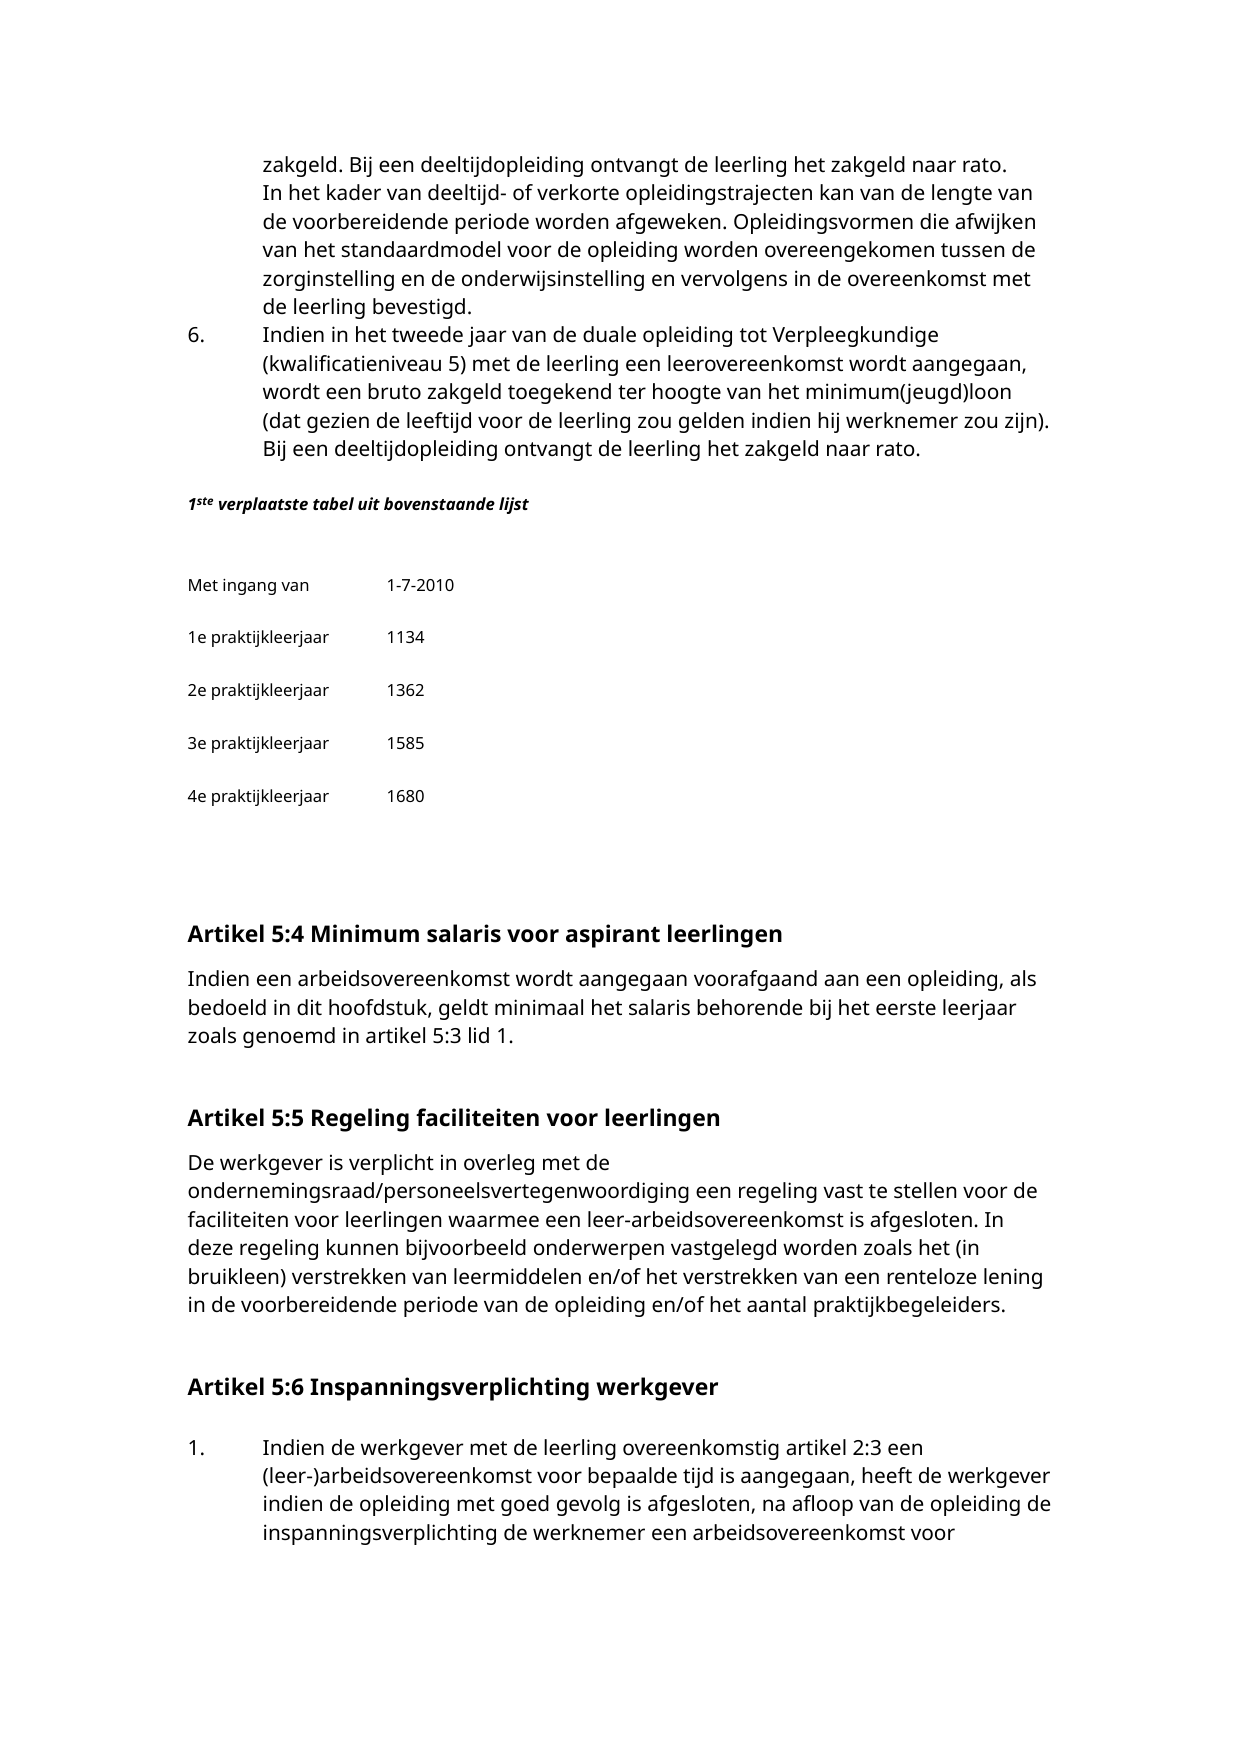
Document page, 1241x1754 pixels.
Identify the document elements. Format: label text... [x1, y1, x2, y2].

table_cell 1362 [386, 679, 1053, 732]
table_cell 1134 [386, 626, 1053, 679]
subtitle Artikel 5:6 Inspanningsverplichting werkgever [187, 1371, 1053, 1403]
text 1ste verplaatste tabel uit bovenstaande lijst [187, 493, 1053, 516]
subtitle Artikel 5:5 Regeling faciliteiten voor leerlingen [187, 1102, 1053, 1133]
list In het kader van deeltijd- of verkorte opleidingstrajecten kan van de lengte van de voorbereidende periode worden afgeweken. Opleidingsvormen die afwijken van het standaardmodel voor de opleiding worden overeengekomen tussen de zorginstelling en de onderwijsinstelling en vervolgens in de overeenkomst met de leerling bevestigd. [187, 178, 1053, 321]
table_cell 2e praktijkleerjaar [188, 679, 386, 732]
table_header 1-7-2010 [386, 574, 1053, 626]
table_cell 1e praktijkleerjaar [188, 626, 386, 679]
text Indien een arbeidsovereenkomst wordt aangegaan voorafgaand aan een opleiding, als bedoeld in dit hoofdstuk, geldt minimaal het salaris behorende bij het eerste leerjaar zoals genoemd in artikel 5:3 lid 1. [187, 964, 1053, 1049]
table_cell 3e praktijkleerjaar [188, 732, 386, 784]
table_cell 4e praktijkleerjaar [188, 784, 386, 837]
list Indien in het tweede jaar van de duale opleiding tot Verpleegkundige (kwalificatieniveau 5) met de leerling een leerovereenkomst wordt aangegaan, wordt een bruto zakgeld toegekend ter hoogte van het minimum(jeugd)loon (dat gezien de leeftijd voor de leerling zou gelden indien hij werknemer zou zijn). Bij een deeltijdopleiding ontvangt de leerling het zakgeld naar rato. [187, 321, 1053, 463]
list zakgeld. Bij een deeltijdopleiding ontvangt de leerling het zakgeld naar rato. [187, 150, 1053, 178]
table_header Met ingang van [188, 574, 386, 626]
table_cell 1585 [386, 732, 1053, 784]
list Indien de werkgever met de leerling overeenkomstig artikel 2:3 een (leer-)arbeidsovereenkomst voor bepaalde tijd is aangegaan, heeft de werkgever indien de opleiding met goed gevolg is afgesloten, na afloop van de opleiding de inspanningsverplichting de werknemer een arbeidsovereenkomst voor [187, 1433, 1053, 1546]
table_cell 1680 [386, 784, 1053, 837]
subtitle Artikel 5:4 Minimum salaris voor aspirant leerlingen [187, 918, 1053, 949]
text De werkgever is verplicht in overleg met de ondernemingsraad/personeelsvertegenwoordiging een regeling vast te stellen voor de faciliteiten voor leerlingen waarmee een leer-arbeidsovereenkomst is afgesloten. In deze regeling kunnen bijvoorbeeld onderwerpen vastgelegd worden zoals het (in bruikleen) verstrekken van leermiddelen en/of het verstrekken van een renteloze lening in de voorbereidende periode van de opleiding en/of het aantal praktijkbegeleiders. [187, 1148, 1053, 1319]
